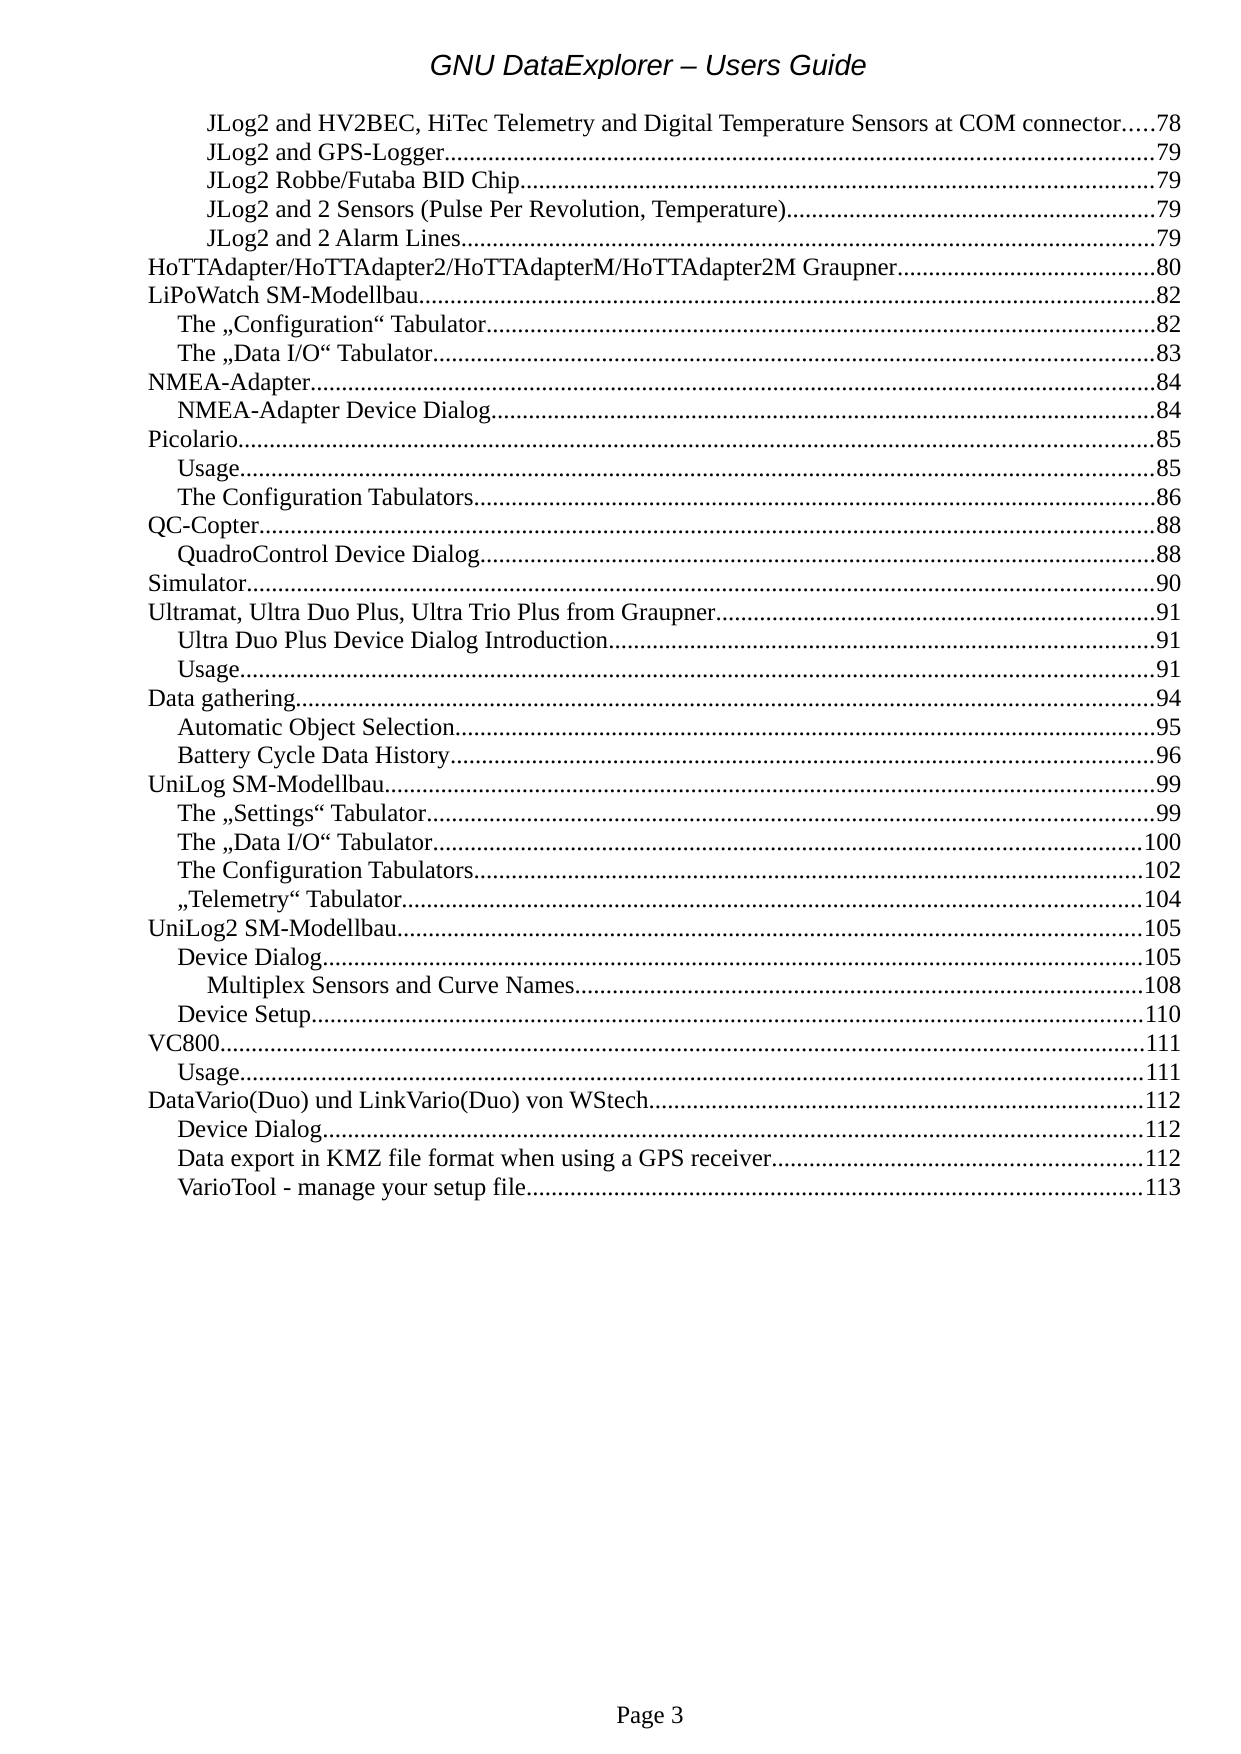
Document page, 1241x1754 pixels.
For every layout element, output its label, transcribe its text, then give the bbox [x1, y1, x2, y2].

text Multiplex Sensors and Curve Names 108 [207, 970, 1181, 999]
text Ultra Duo Plus Device Dialog Introduction 91 [177, 625, 1181, 654]
text UniLog2 SM-Modellbau 105 [148, 913, 1181, 942]
text Device Setup 110 [177, 999, 1181, 1028]
text Picolario 85 [148, 424, 1181, 453]
text Device Dialog 105 [177, 942, 1181, 970]
text The Configuration Tabulators 102 [177, 855, 1181, 884]
text VarioTool - manage your setup file 113 [177, 1172, 1181, 1200]
text UniLog SM-Modellbau 99 [148, 769, 1181, 798]
text VC800 111 [148, 1028, 1181, 1057]
text Device Dialog 112 [177, 1114, 1181, 1143]
text Data export in KMZ file format when using a GPS receiver 112 [177, 1143, 1181, 1172]
text HoTTAdapter/HoTTAdapter2/HoTTAdapterM/HoTTAdapter2M Graupner 80 [148, 252, 1181, 280]
text QuadroControl Device Dialog 88 [177, 539, 1181, 568]
text JLog2 and HV2BEC, HiTec Telemetry and Digital Temperature Sensors at COM connector 78 [207, 108, 1181, 137]
text LiPoWatch SM-Modellbau 82 [148, 280, 1181, 309]
text Battery Cycle Data History 96 [177, 740, 1181, 769]
text The Configuration Tabulators 86 [177, 482, 1181, 510]
text JLog2 and GPS-Logger 79 [207, 137, 1181, 165]
text The „Settings“ Tabulator 99 [177, 798, 1181, 827]
text Data gathering 94 [148, 683, 1181, 712]
text The „Data I/O“ Tabulator 100 [177, 827, 1181, 855]
text The „Configuration“ Tabulator 82 [177, 309, 1181, 338]
text JLog2 and 2 Sensors (Pulse Per Revolution, Temperature) 79 [207, 194, 1181, 223]
text Simulator 90 [148, 568, 1181, 597]
text Ultramat, Ultra Duo Plus, Ultra Trio Plus from Graupner 91 [148, 597, 1181, 625]
text Usage 91 [177, 654, 1181, 683]
text Usage 85 [177, 453, 1181, 482]
text The „Data I/O“ Tabulator 83 [177, 338, 1181, 367]
text „Telemetry“ Tabulator 104 [177, 884, 1181, 913]
text DataVario(Duo) und LinkVario(Duo) von WStech 112 [148, 1085, 1181, 1114]
text Usage 111 [177, 1057, 1181, 1085]
text NMEA-Adapter Device Dialog 84 [177, 395, 1181, 424]
text JLog2 and 2 Alarm Lines 79 [207, 223, 1181, 252]
text Automatic Object Selection 95 [177, 712, 1181, 740]
text JLog2 Robbe/Futaba BID Chip 79 [207, 165, 1181, 194]
text QC-Copter 88 [148, 510, 1181, 539]
text NMEA-Adapter 84 [148, 367, 1181, 395]
